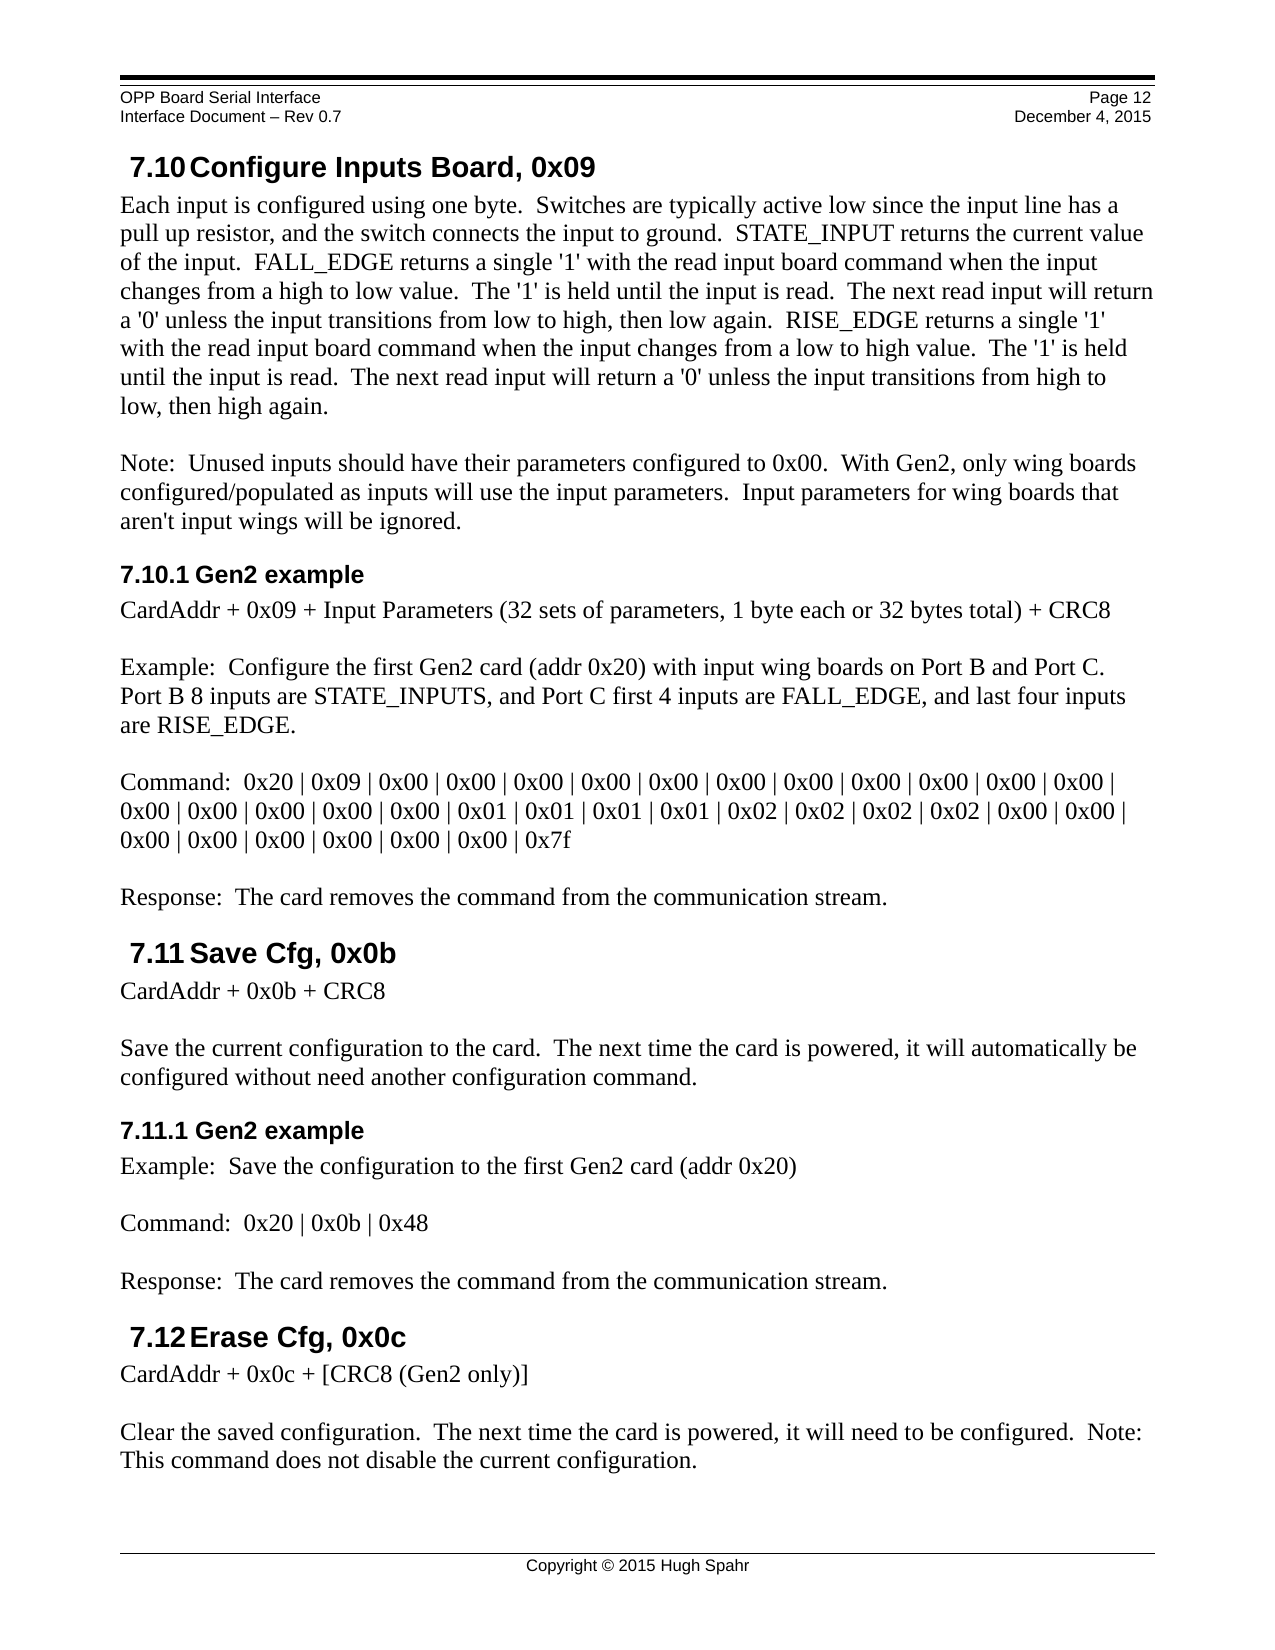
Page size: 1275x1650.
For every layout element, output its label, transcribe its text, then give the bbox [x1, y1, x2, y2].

text CardAddr + 0x0c + [CRC8 (Gen2 only)] [120, 1359, 1155, 1388]
text Save the current configuration to the card. The next time the card is powered, it will automatically be configured without need another configuration command. [120, 1033, 1155, 1091]
text CardAddr + 0x09 + Input Parameters (32 sets of parameters, 1 byte each or 32 bytes total) + CRC8 [120, 595, 1155, 623]
text Example: Configure the first Gen2 card (addr 0x20) with input wing boards on Port B and Port C. Port B 8 inputs are STATE_INPUTS, and Port C first 4 inputs are FALL_EDGE, and last four inputs are RISE_EDGE. [120, 652, 1155, 738]
text Response: The card removes the command from the communication stream. [120, 882, 1155, 911]
text Response: The card removes the command from the communication stream. [120, 1266, 1155, 1294]
text Command: 0x20 | 0x09 | 0x00 | 0x00 | 0x00 | 0x00 | 0x00 | 0x00 | 0x00 | 0x00 | 0x00 | 0x00 | 0x00 | 0x00 | 0x00 | 0x00 | 0x00 | 0x00 | 0x01 | 0x01 | 0x01 | 0x01 | 0x02 | 0x02 | 0x02 | 0x02 | 0x00 | 0x00 | 0x00 | 0x00 | 0x00 | 0x00 | 0x00 | 0x00 | 0x7f [120, 767, 1155, 853]
text CardAddr + 0x0b + CRC8 [120, 976, 1155, 1004]
text Note: Unused inputs should have their parameters configured to 0x00. With Gen2, only wing boards configured/populated as inputs will use the input parameters. Input parameters for wing boards that aren't input wings will be ignored. [120, 448, 1155, 535]
text Each input is configured using one byte. Switches are typically active low since the input line has a pull up resistor, and the switch connects the input to ground. STATE_INPUT returns the current value of the input. FALL_EDGE returns a single '1' with the read input board command when the input changes from a high to low value. The '1' is held until the input is read. The next read input will return a '0' unless the input transitions from low to high, then low again. RISE_EDGE returns a single '1' with the read input board command when the input changes from a low to high value. The '1' is held until the input is read. The next read input will return a '0' unless the input transitions from high to low, then high again. [120, 190, 1155, 420]
text Example: Save the configuration to the first Gen2 card (addr 0x20) [120, 1151, 1155, 1179]
text Clear the saved configuration. The next time the card is powered, it will need to be configured. Note: This command does not disable the current configuration. [120, 1417, 1155, 1474]
subtitle Configure Inputs Board, 0x09 [129, 150, 1155, 183]
subtitle Erase Cfg, 0x0c [129, 1319, 1155, 1353]
text Command: 0x20 | 0x0b | 0x48 [120, 1208, 1155, 1237]
